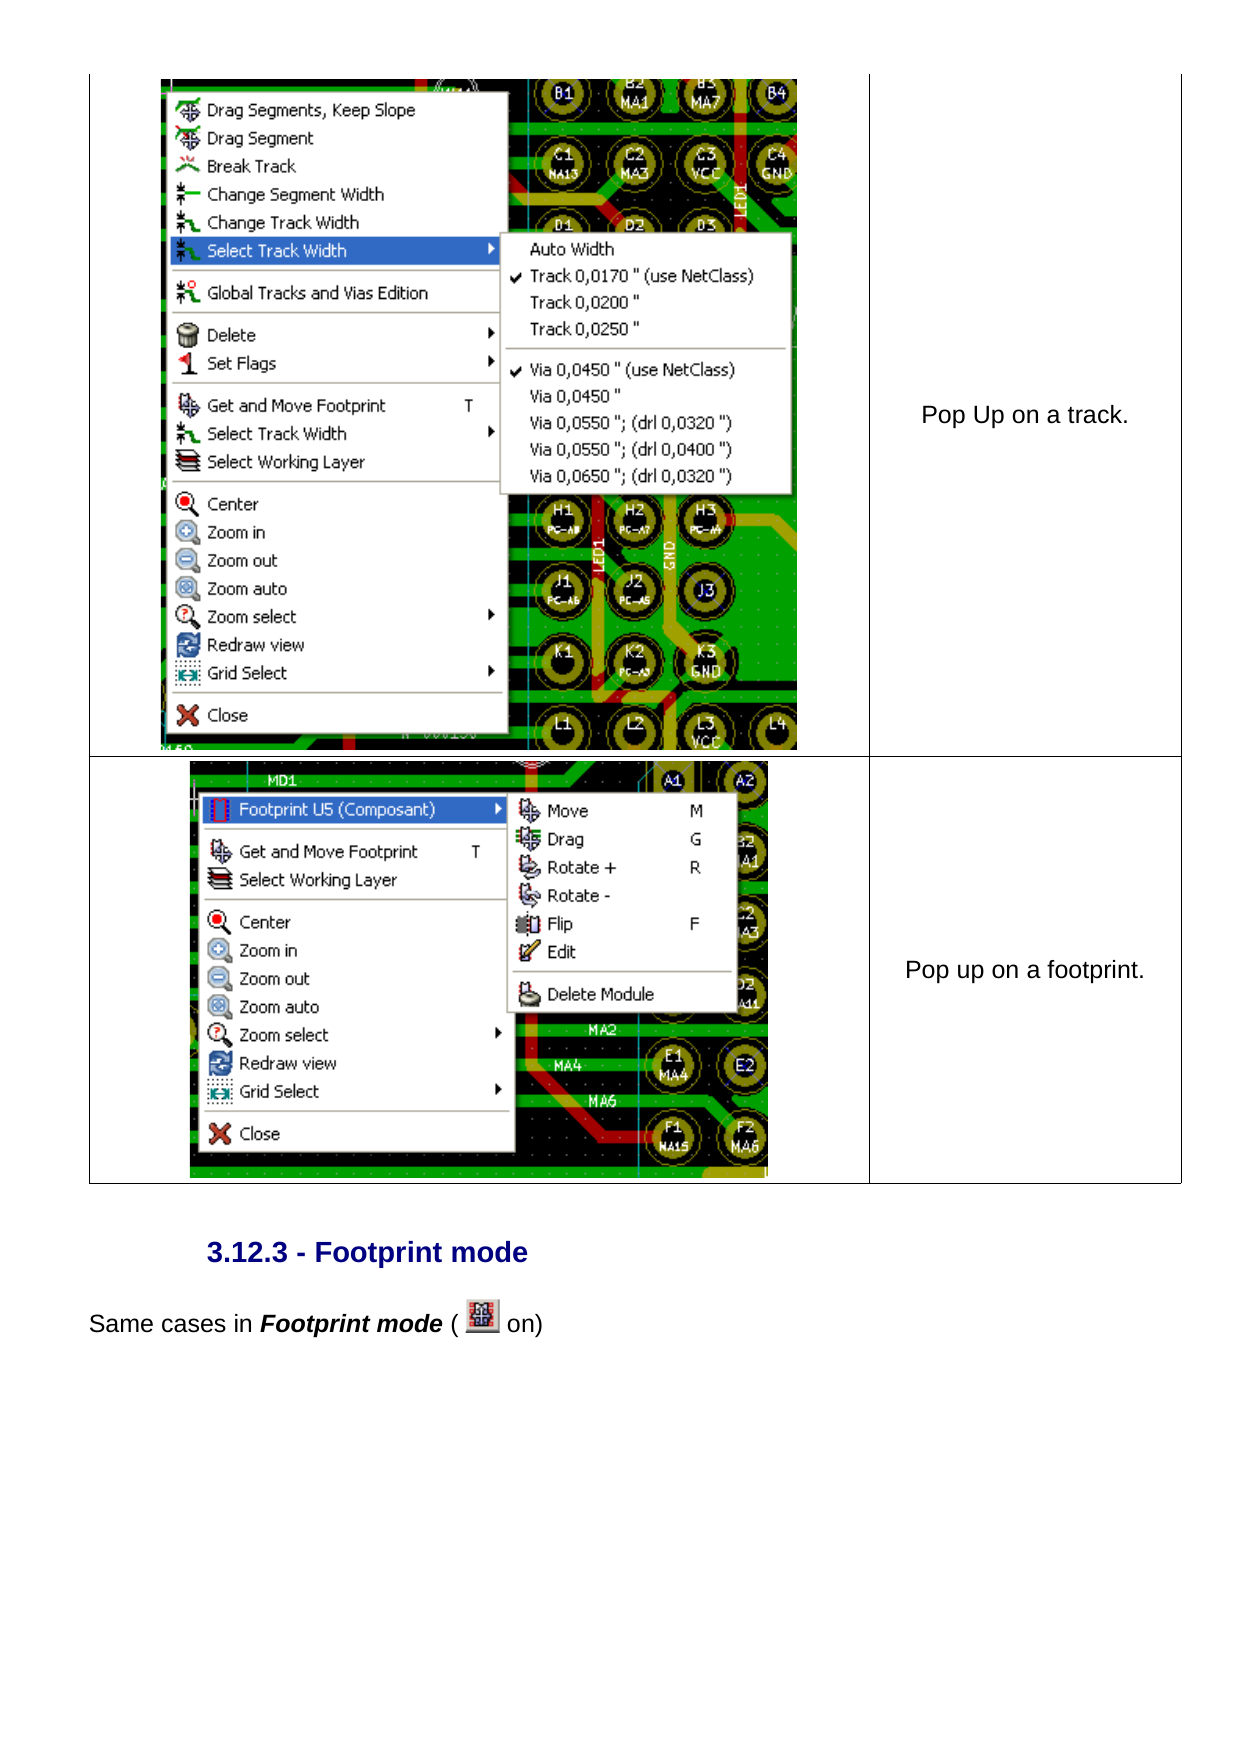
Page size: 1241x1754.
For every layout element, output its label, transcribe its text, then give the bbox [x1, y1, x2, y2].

subtitle Footprint mode [207, 1236, 1181, 1269]
picture [160, 79, 797, 750]
table_cell Pop up on a footprint. [870, 757, 1181, 1183]
text Same cases in Footprint mode ( on) [88, 1298, 1181, 1338]
table_cell Pop Up on a track. [870, 74, 1181, 756]
table_cell [90, 757, 869, 1183]
table_cell [90, 74, 869, 756]
picture [465, 1298, 500, 1333]
picture [189, 761, 768, 1178]
